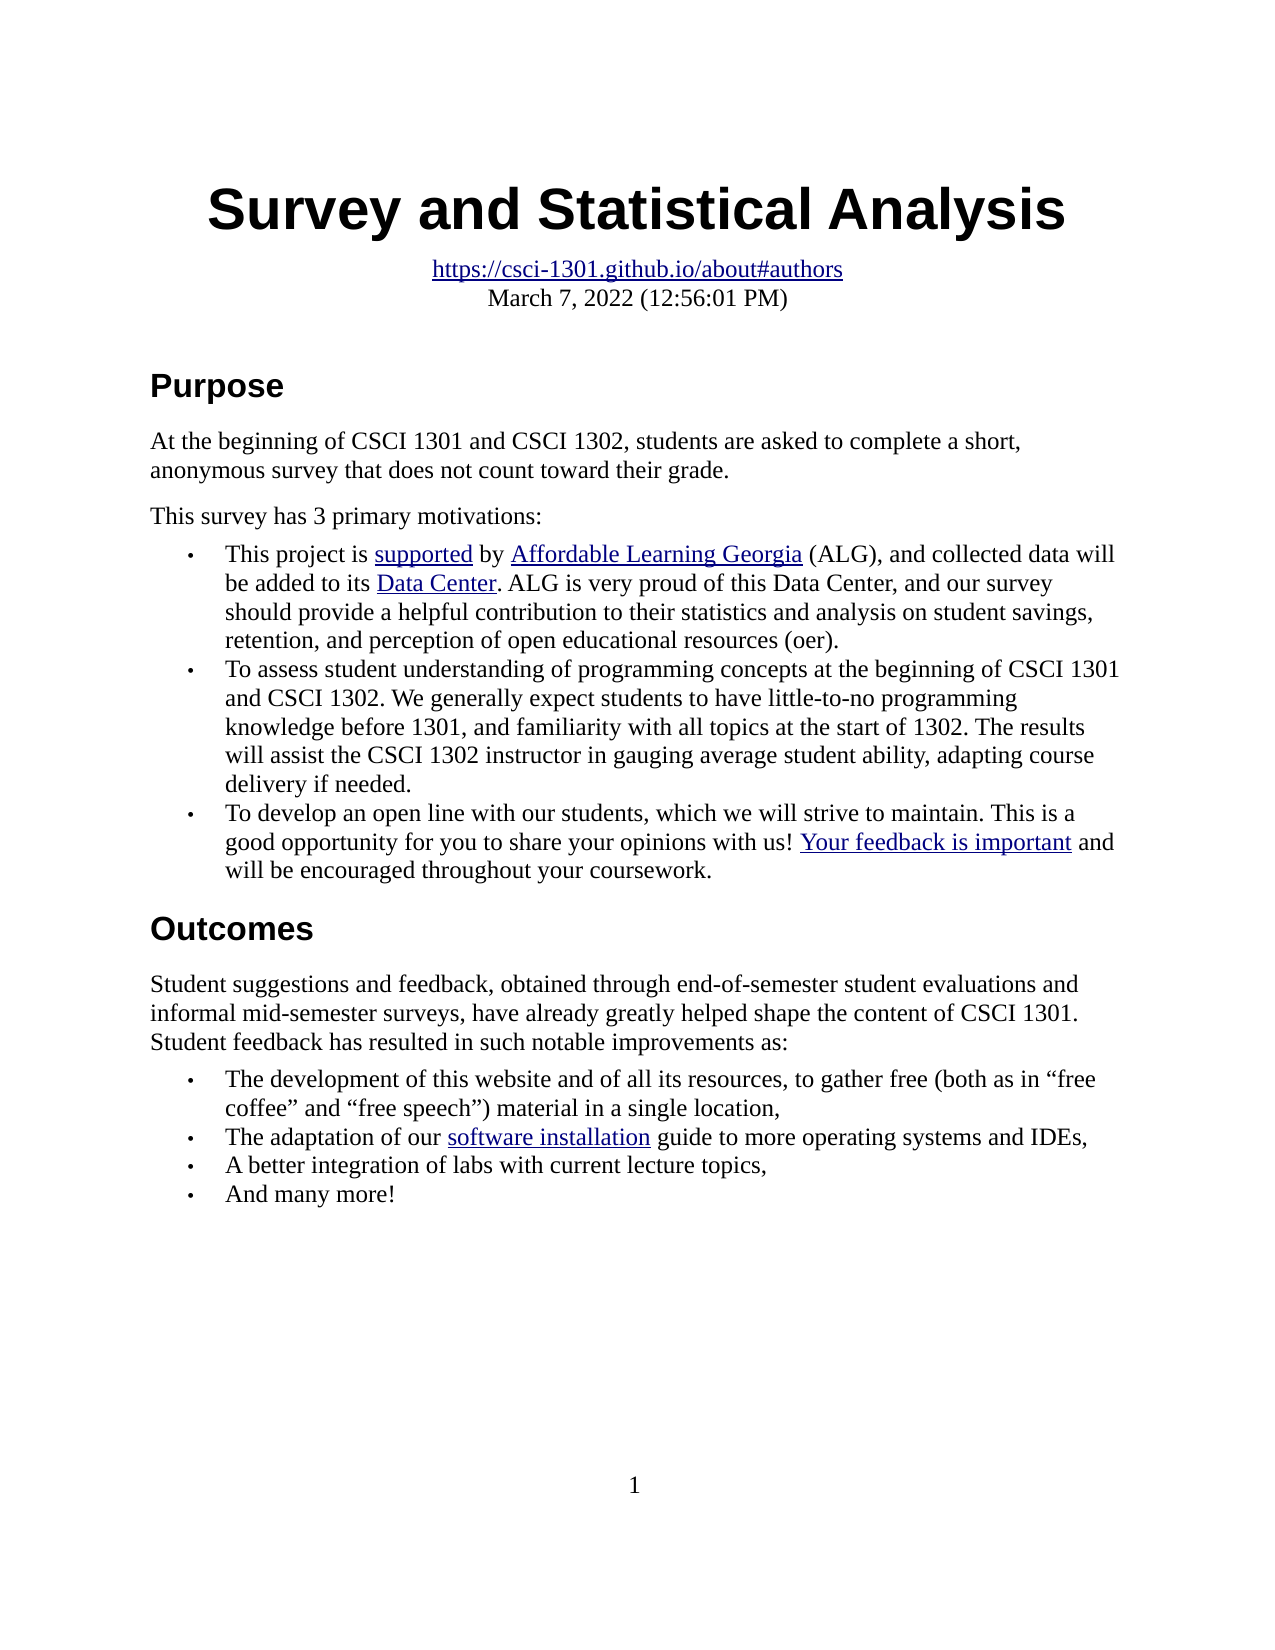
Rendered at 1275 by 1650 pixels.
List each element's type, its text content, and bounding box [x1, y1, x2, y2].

list A better integration of labs with current lecture topics, [187, 1151, 1125, 1179]
list And many more! [187, 1179, 1125, 1208]
subtitle Purpose [150, 366, 1125, 404]
text Student suggestions and feedback, obtained through end-of-semester student evaluations and informal mid-semester surveys, have already greatly helped shape the content of CSCI 1301. Student feedback has resulted in such notable improvements as: [150, 969, 1125, 1055]
list To assess student understanding of programming concepts at the beginning of CSCI 1301 and CSCI 1302. We generally expect students to have little-to-no programming knowledge before 1301, and familiarity with all topics at the start of 1302. The results will assist the CSCI 1302 instructor in gauging average student ability, adapting course delivery if needed. [187, 654, 1125, 798]
list To develop an open line with our students, which we will strive to maintain. This is a good opportunity for you to share your opinions with us! Your feedback is important and will be encouraged throughout your coursework. [187, 798, 1125, 884]
text This survey has 3 primary motivations: [150, 501, 1125, 530]
title Survey and Statistical Analysis [150, 175, 1125, 242]
list The development of this website and of all its resources, to gather free (both as in “free coffee” and “free speech”) material in a single location, [187, 1064, 1125, 1122]
text At the beginning of CSCI 1301 and CSCI 1302, students are asked to complete a short, anonymous survey that does not count toward their grade. [150, 426, 1125, 483]
subtitle Outcomes [150, 909, 1125, 948]
list The adaptation of our software installation guide to more operating systems and IDEs, [187, 1122, 1125, 1151]
text https://csci-1301.github.io/about#authors [150, 254, 1125, 283]
list This project is supported by Affordable Learning Georgia (ALG), and collected data will be added to its Data Center. ALG is very proud of this Data Center, and our survey should provide a helpful contribution to their statistics and analysis on student savings, retention, and perception of open educational resources (oer). [187, 539, 1125, 654]
text March 7, 2022 (12:56:01 PM) [150, 283, 1125, 312]
